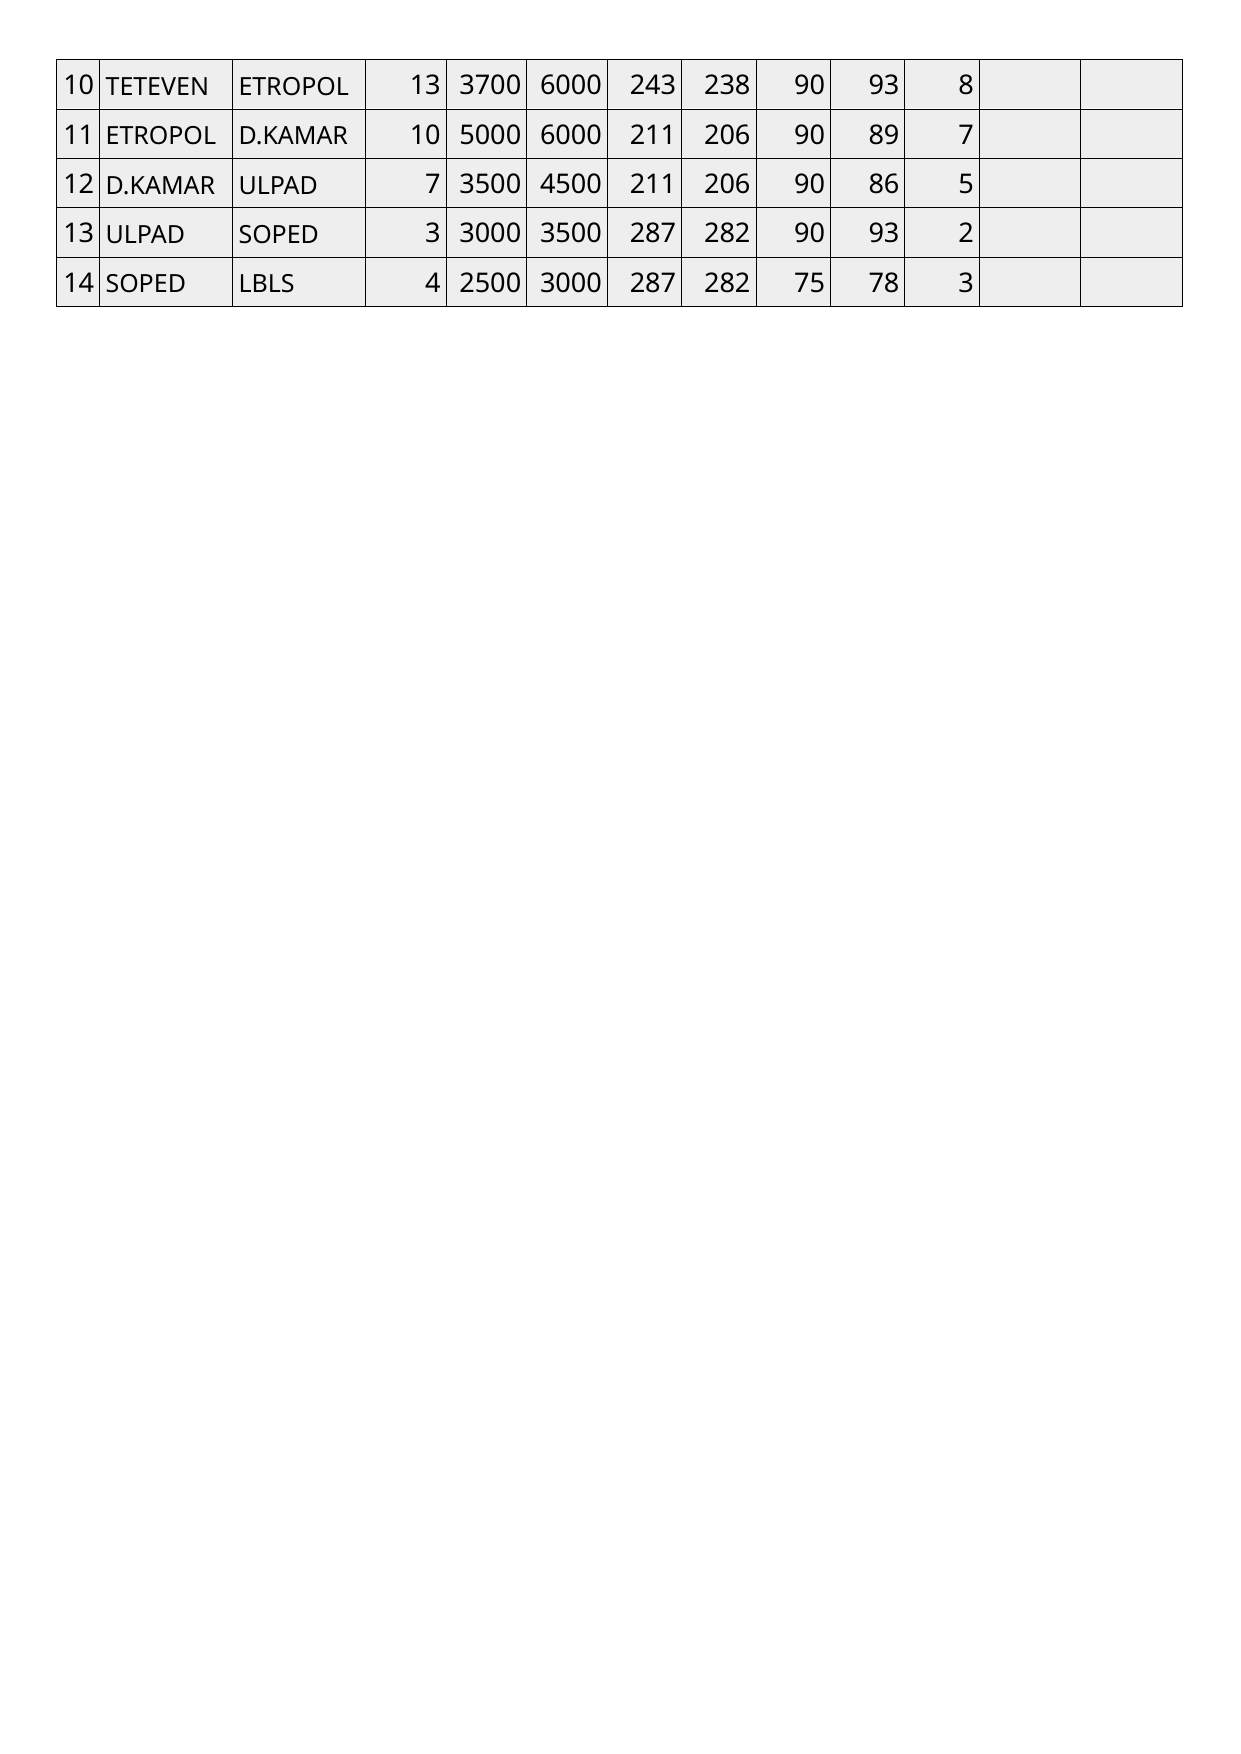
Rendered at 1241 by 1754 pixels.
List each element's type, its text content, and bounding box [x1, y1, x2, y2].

table_cell 13 [57, 208, 99, 257]
table_cell ULPAD [233, 159, 365, 207]
table_cell [980, 258, 1080, 306]
table_cell LBLS [233, 258, 365, 306]
table_cell 14 [57, 258, 99, 306]
table_cell 3 [366, 208, 446, 257]
table_cell 3500 [447, 159, 526, 207]
table_cell 13 [366, 60, 446, 108]
table_cell 86 [831, 159, 904, 207]
table_cell 287 [608, 258, 681, 306]
table_cell 6000 [527, 110, 607, 158]
table_cell D.KAMAR [233, 110, 365, 158]
table_cell 93 [831, 60, 904, 108]
table_cell 10 [57, 60, 99, 108]
table_cell 3500 [527, 208, 607, 257]
table_cell 3000 [447, 208, 526, 257]
table_cell 93 [831, 208, 904, 257]
table_cell 211 [608, 159, 681, 207]
table_cell ETROPOL [100, 110, 232, 158]
table_cell 4500 [527, 159, 607, 207]
table_cell 238 [682, 60, 756, 108]
table_cell [1081, 110, 1182, 158]
table_cell 206 [682, 159, 756, 207]
table_cell 89 [831, 110, 904, 158]
table_cell 78 [831, 258, 904, 306]
table_cell 287 [608, 208, 681, 257]
table_cell [1081, 159, 1182, 207]
table_cell [980, 60, 1080, 108]
table_cell [1081, 208, 1182, 257]
table_cell 12 [57, 159, 99, 207]
table_cell ETROPOL [233, 60, 365, 108]
table_cell 2 [905, 208, 979, 257]
table_cell 7 [366, 159, 446, 207]
table_cell 8 [905, 60, 979, 108]
table_cell TETEVEN [100, 60, 232, 108]
table_cell 90 [757, 60, 830, 108]
table_cell 282 [682, 208, 756, 257]
table_cell 3 [905, 258, 979, 306]
table_cell 90 [757, 159, 830, 207]
table_cell ULPAD [100, 208, 232, 257]
table_cell [1081, 60, 1182, 108]
table_cell [980, 208, 1080, 257]
table_cell 211 [608, 110, 681, 158]
table_cell 7 [905, 110, 979, 158]
table_cell 206 [682, 110, 756, 158]
table_cell 3700 [447, 60, 526, 108]
table_cell 3000 [527, 258, 607, 306]
table_cell 5 [905, 159, 979, 207]
table_cell SOPED [233, 208, 365, 257]
table_cell 90 [757, 110, 830, 158]
table_cell [1081, 258, 1182, 306]
table_cell 10 [366, 110, 446, 158]
table_cell 4 [366, 258, 446, 306]
table_cell 75 [757, 258, 830, 306]
table_cell 5000 [447, 110, 526, 158]
table_cell 2500 [447, 258, 526, 306]
table_cell D.KAMAR [100, 159, 232, 207]
table_cell 90 [757, 208, 830, 257]
table_cell 11 [57, 110, 99, 158]
table_cell [980, 159, 1080, 207]
table_cell SOPED [100, 258, 232, 306]
table_cell 6000 [527, 60, 607, 108]
table_cell [980, 110, 1080, 158]
table_cell 282 [682, 258, 756, 306]
table_cell 243 [608, 60, 681, 108]
